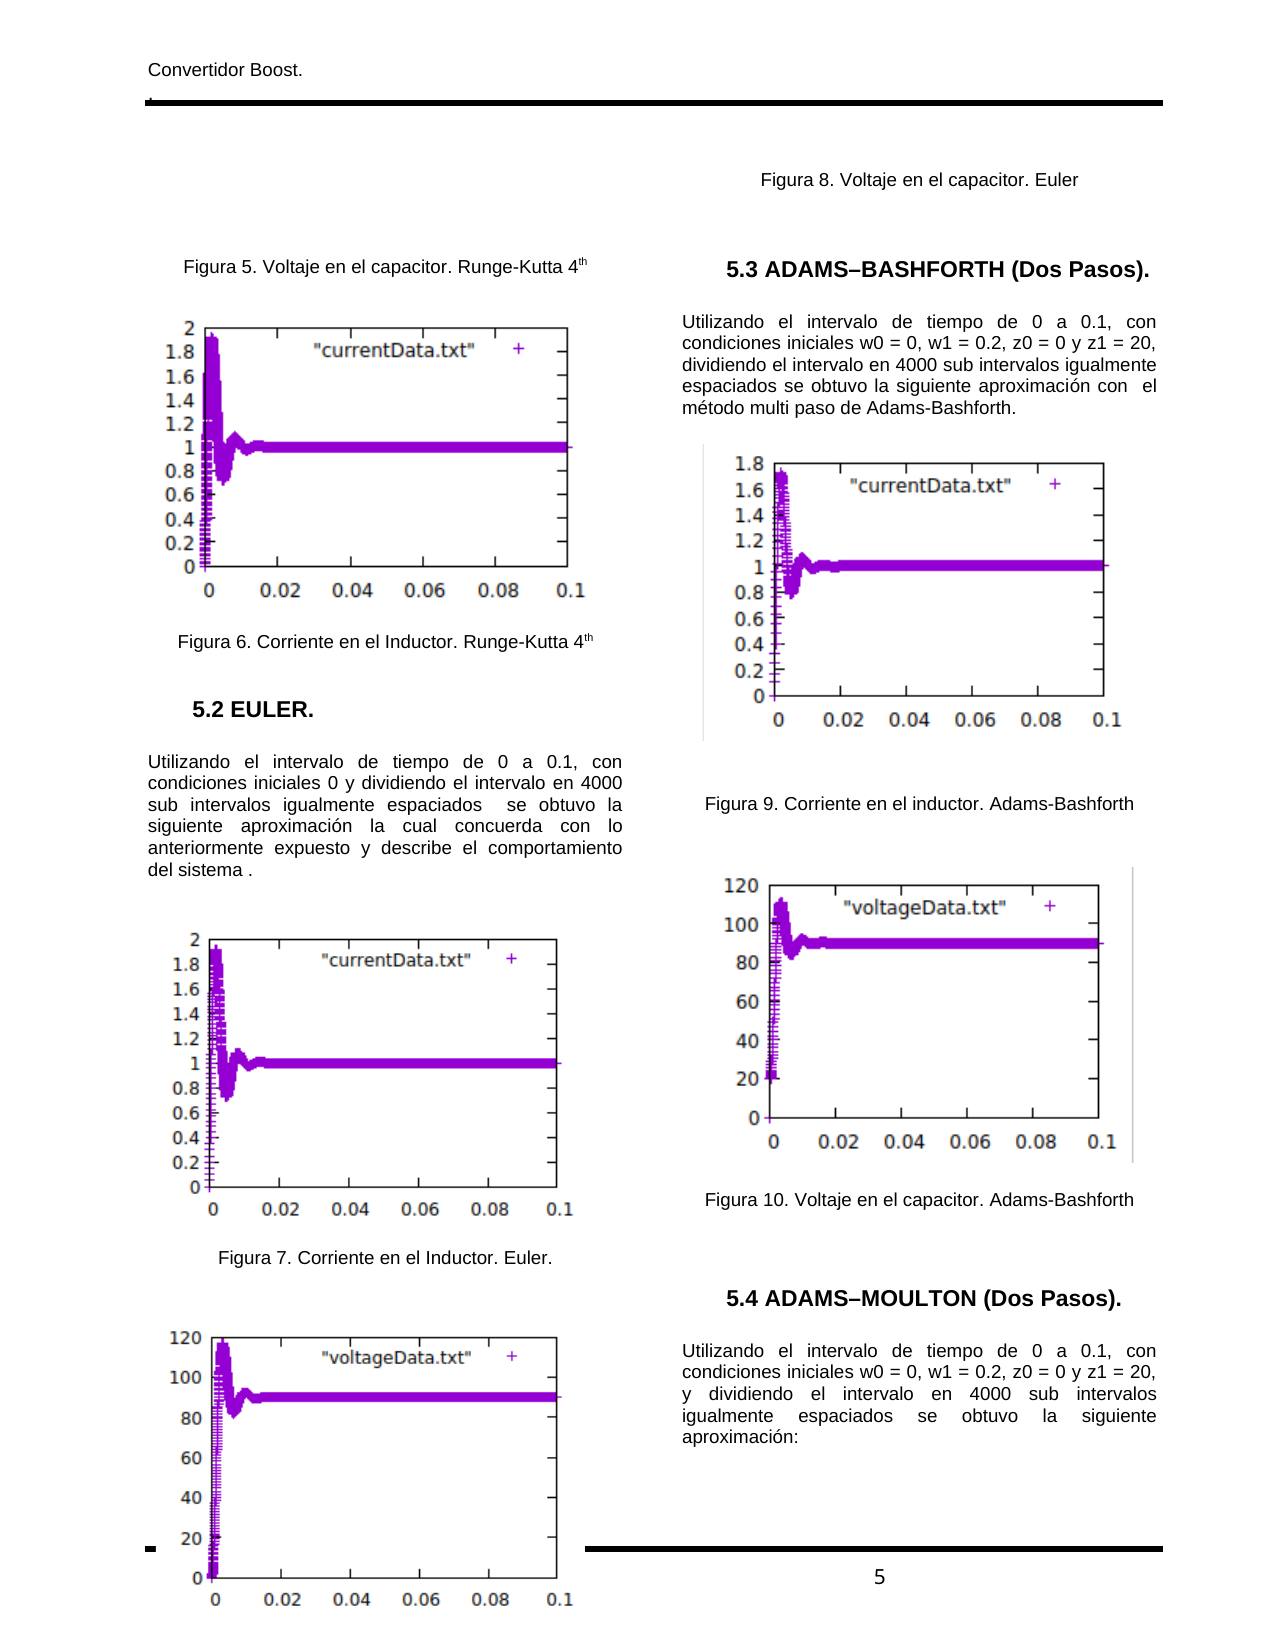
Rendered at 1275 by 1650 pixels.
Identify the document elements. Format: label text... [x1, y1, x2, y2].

subtitle EULER. [148, 696, 623, 722]
subtitle ADAMS–MOULTON (Dos Pasos). [682, 1284, 1157, 1311]
text Figura 8. Voltaje en el capacitor. Euler [682, 169, 1157, 191]
picture [145, 315, 595, 610]
text Utilizando el intervalo de tiempo de 0 a 0.1, con condiciones iniciales 0 y dividiendo el intervalo en 4000 sub intervalos igualmente espaciados se obtuvo la siguiente aproximación la cual concuerda con lo anteriormente expuesto y describe el comportamiento del sistema . [148, 751, 623, 880]
text Figura 10. Voltaje en el capacitor. Adams-Bashforth [682, 1189, 1157, 1210]
picture [702, 444, 1136, 741]
text Figura 7. Corriente en el Inductor. Euler. [148, 1247, 623, 1268]
text Utilizando el intervalo de tiempo de 0 a 0.1, con condiciones iniciales w0 = 0, w1 = 0.2, z0 = 0 y z1 = 20, dividiendo el intervalo en 4000 sub intervalos igualmente espaciados se obtuvo la siguiente aproximación con el método multi paso de Adams-Bashforth. [682, 311, 1157, 418]
picture [705, 867, 1134, 1163]
subtitle ADAMS–BASHFORTH (Dos Pasos). [682, 256, 1157, 282]
picture [148, 923, 588, 1226]
picture [155, 1323, 585, 1613]
text Utilizando el intervalo de tiempo de 0 a 0.1, con condiciones iniciales w0 = 0, w1 = 0.2, z0 = 0 y z1 = 20, y dividiendo el intervalo en 4000 sub intervalos igualmente espaciados se obtuvo la siguiente aproximación: [682, 1340, 1157, 1447]
text Figura 6. Corriente en el Inductor. Runge-Kutta 4th [148, 631, 623, 652]
text Figura 5. Voltaje en el capacitor. Runge-Kutta 4th [148, 256, 623, 277]
text Figura 9. Corriente en el inductor. Adams-Bashforth [682, 793, 1157, 814]
